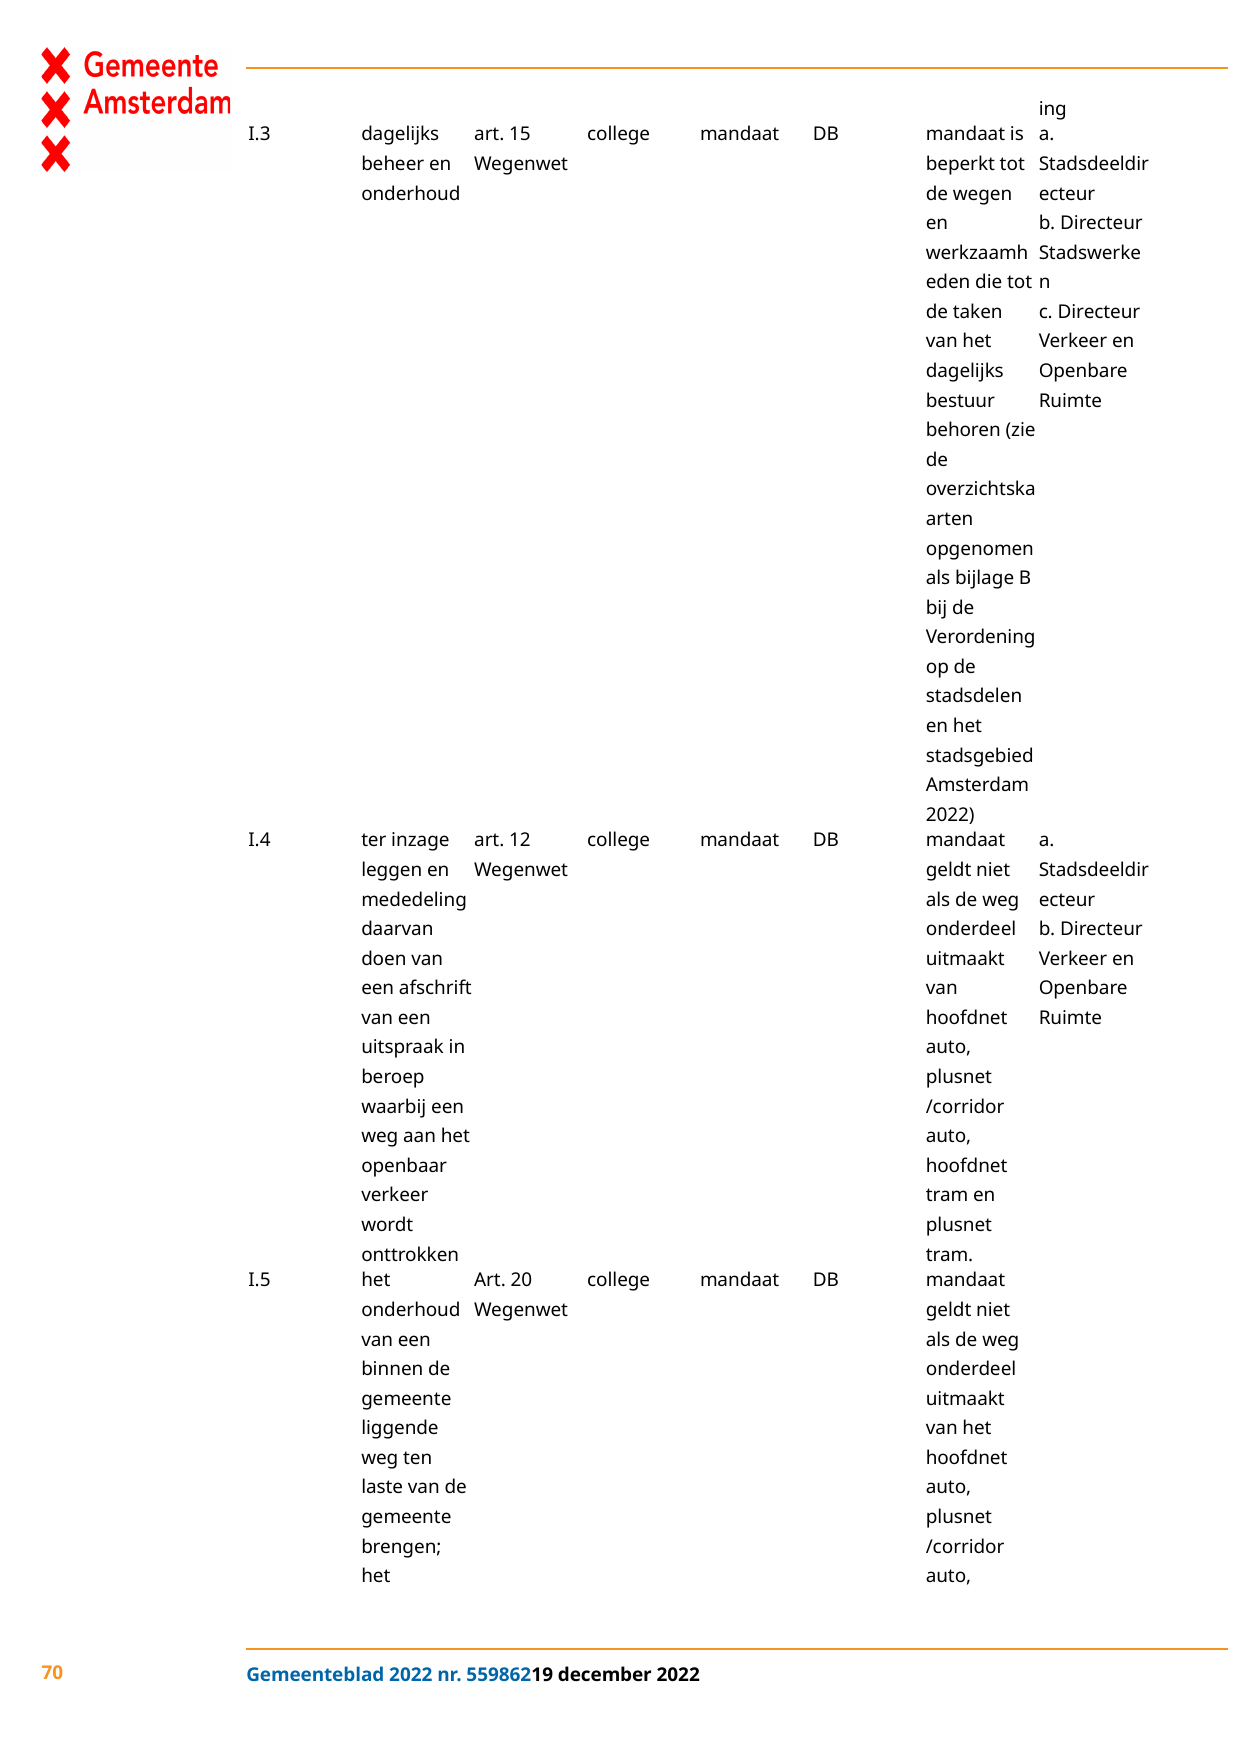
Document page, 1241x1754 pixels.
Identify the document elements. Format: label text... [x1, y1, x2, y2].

table_cell ing [1039, 95, 1152, 121]
table_cell mandaat is beperkt tot de wegen en werkzaamheden die tot de taken van het dagelijks bestuur behoren (zie de overzichtskaarten opgenomen als bijlage B bij de Verordening op de stadsdelen en het stadsgebied Amsterdam 2022) [926, 121, 1038, 827]
table_cell dagelijks beheer en onderhoud [361, 121, 474, 827]
table_cell [248, 95, 361, 121]
table_cell a. Stadsdeeldirecteur b. Directeur Stadswerken c. Directeur Verkeer en Openbare Ruimte [1039, 121, 1152, 827]
picture [41, 47, 231, 172]
table_cell [587, 95, 700, 121]
table_cell DB [813, 121, 926, 827]
table_cell I.3 [248, 121, 361, 827]
table_cell college [587, 1267, 700, 1588]
table_cell Art. 20 Wegenwet [474, 1267, 587, 1588]
table_cell DB [813, 827, 926, 1267]
table_cell [813, 95, 926, 121]
table_cell a. Stadsdeeldirecteur b. Directeur Verkeer en Openbare Ruimte [1039, 827, 1152, 1267]
table_cell college [587, 121, 700, 827]
table_cell art. 15 Wegenwet [474, 121, 587, 827]
table_cell mandaat [700, 1267, 813, 1588]
table_cell mandaat [700, 827, 813, 1267]
table_cell [926, 95, 1038, 121]
table_cell [1039, 1267, 1152, 1588]
table_cell ter inzage leggen en mededeling daarvan doen van een afschrift van een uitspraak in beroep waarbij een weg aan het openbaar verkeer wordt onttrokken [361, 827, 474, 1267]
table_cell mandaat geldt niet als de weg onderdeel uitmaakt van hoofdnet auto, plusnet /corridor auto, hoofdnet tram en plusnet tram. [926, 827, 1038, 1267]
table_cell art. 12 Wegenwet [474, 827, 587, 1267]
table_cell college [587, 827, 700, 1267]
table_cell mandaat [700, 121, 813, 827]
table_cell het onderhoud van een binnen de gemeente liggende weg ten laste van de gemeente brengen; het [361, 1267, 474, 1588]
table_cell DB [813, 1267, 926, 1588]
table_cell I.5 [248, 1267, 361, 1588]
table_cell mandaat geldt niet als de weg onderdeel uitmaakt van het hoofdnet auto, plusnet /corridor auto, [926, 1267, 1038, 1588]
table_cell [361, 95, 474, 121]
table_cell [474, 95, 587, 121]
table_cell [700, 95, 813, 121]
table_cell I.4 [248, 827, 361, 1267]
